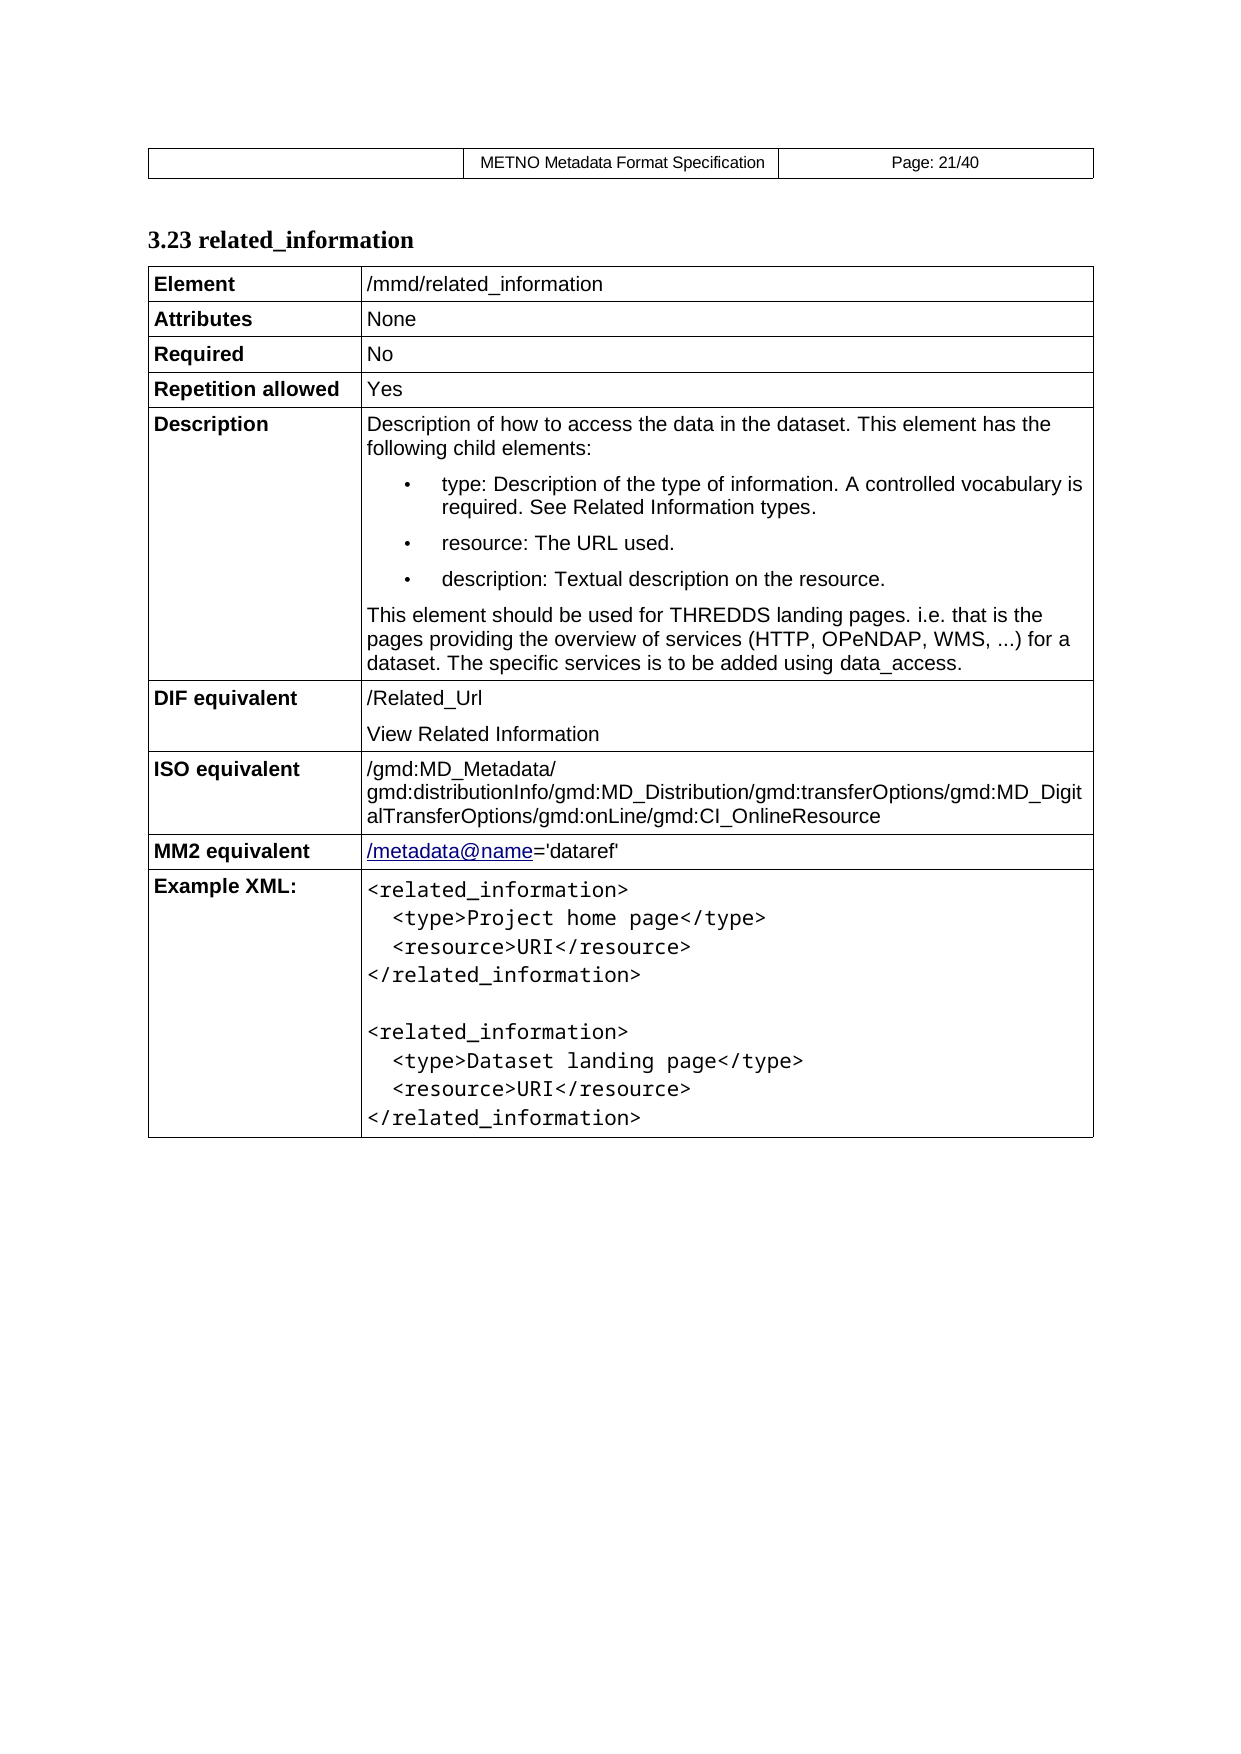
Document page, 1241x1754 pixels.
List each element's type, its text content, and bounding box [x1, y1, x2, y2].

table_cell No [362, 337, 1093, 372]
table_cell /metadata@name='dataref' [362, 835, 1093, 869]
table_cell <related_information> <type>Project home page</type> <resource>URI</resource> </related_information> <related_information> <type>Dataset landing page</type> <resource>URI</resource> </related_information> [362, 870, 1093, 1137]
table_cell Description [149, 408, 361, 680]
table_cell None [362, 302, 1093, 336]
table_cell /Related_Url View Related Information [362, 681, 1093, 751]
table_cell Repetition allowed [149, 373, 361, 407]
table_cell ISO equivalent [149, 752, 361, 834]
table_cell Description of how to access the data in the dataset. This element has the following child elements: type: Description of the type of information. A controlled vocabulary is required. See Related Information types. resource: The URL used. description: Textual description on the resource. This element should be used for THREDDS landing pages. i.e. that is the pages providing the overview of services (HTTP, OPeNDAP, WMS, ...) for a dataset. The specific services is to be added using data_access. [362, 408, 1093, 680]
table_cell Attributes [149, 302, 361, 336]
table_cell MM2 equivalent [149, 835, 361, 869]
table_cell Yes [362, 373, 1093, 407]
table_cell Example XML: [149, 870, 361, 1137]
table_header Element [149, 267, 361, 301]
subtitle related_information [148, 226, 1093, 254]
table_header /mmd/related_information [362, 267, 1093, 301]
table_cell DIF equivalent [149, 681, 361, 751]
table_cell Required [149, 337, 361, 372]
table_cell /gmd:MD_Metadata/ gmd:distributionInfo/gmd:MD_Distribution/gmd:transferOptions/gmd:MD_DigitalTransferOptions/gmd:onLine/gmd:CI_OnlineResource [362, 752, 1093, 834]
